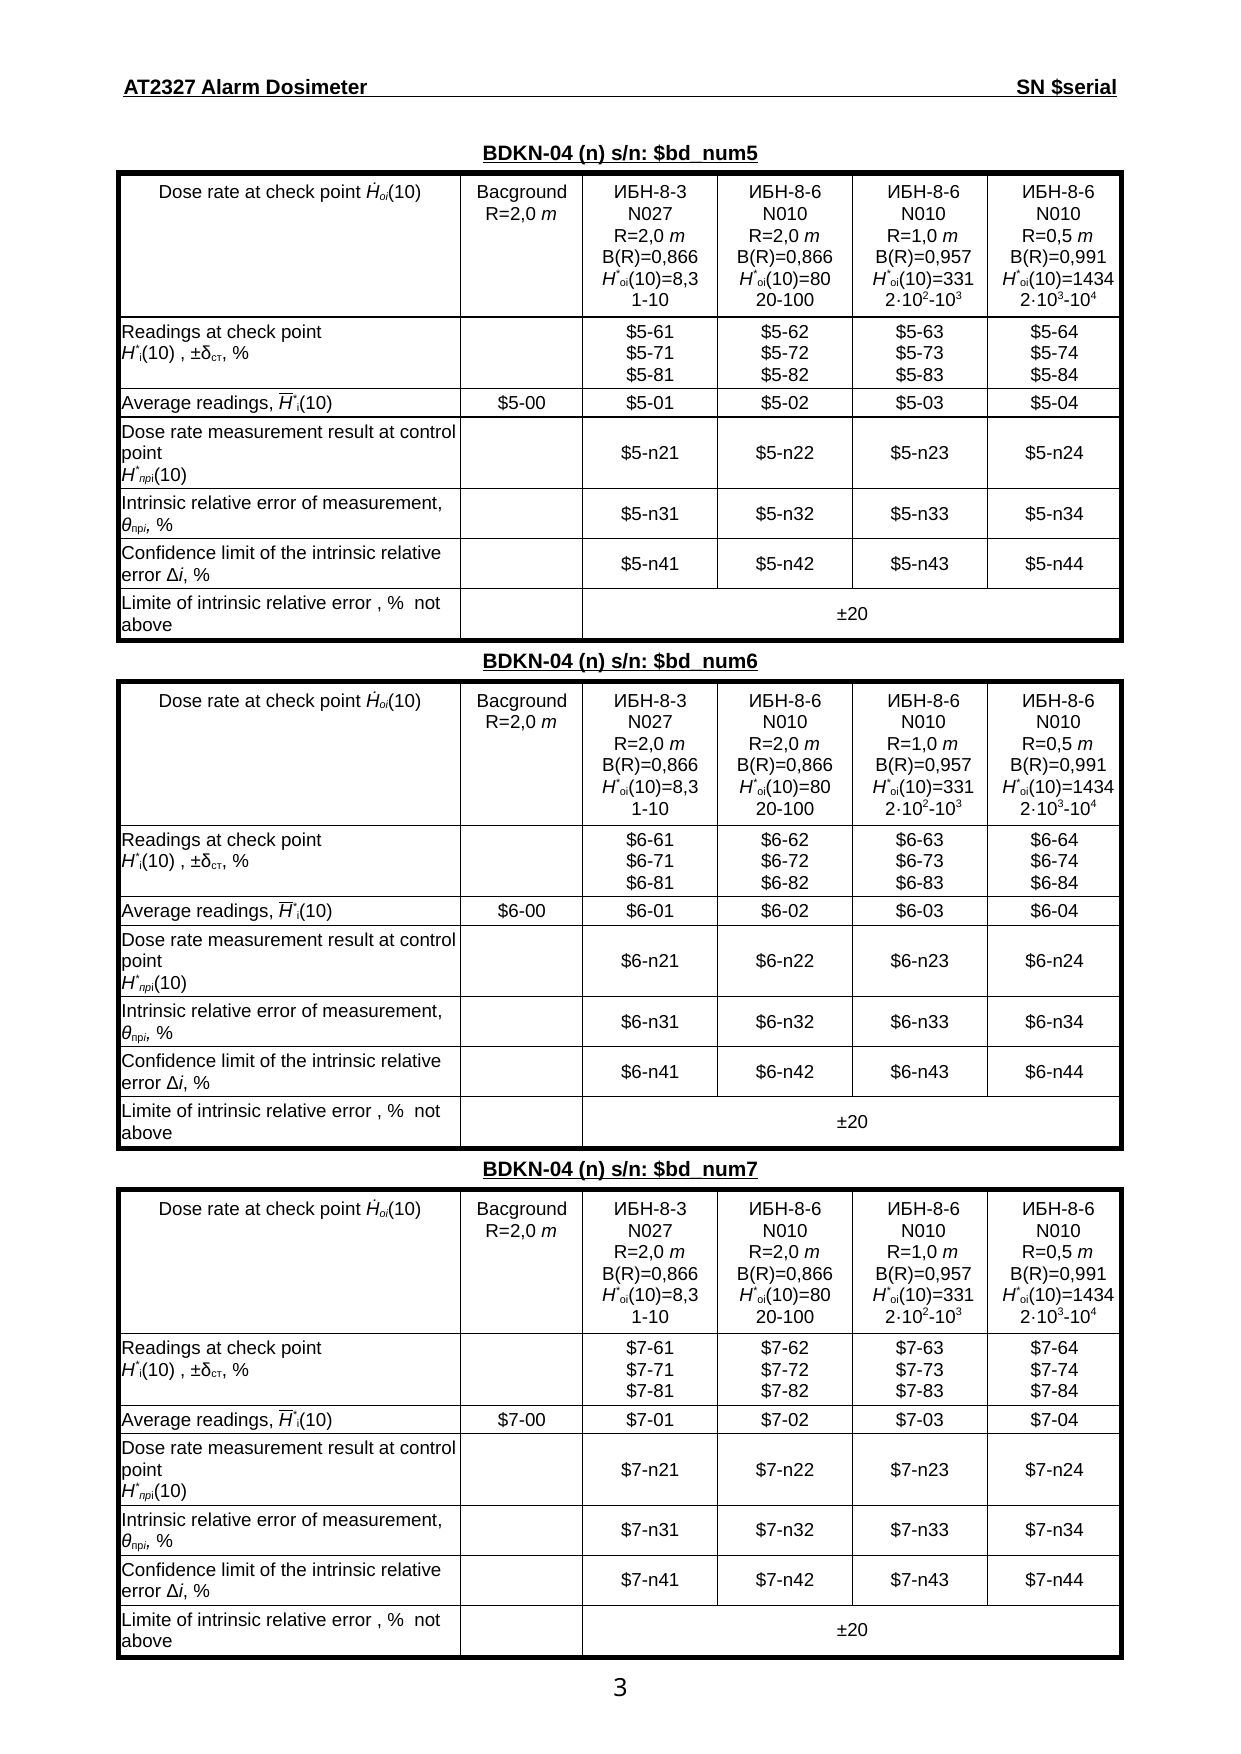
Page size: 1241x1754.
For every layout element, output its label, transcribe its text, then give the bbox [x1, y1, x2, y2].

table_cell $5-62 $5-72 $5-82 [718, 318, 852, 388]
table_cell ИБН-8-6 N010 R=1,0 m B(R)=0,957 H*oi(10)=331 2·102-103 [853, 1192, 987, 1333]
table_cell $6-00 [461, 897, 582, 925]
table_cell $5-n24 [988, 418, 1119, 488]
table_cell $5-n23 [853, 418, 987, 488]
table_cell $6-01 [583, 897, 717, 925]
table_cell $5-03 [853, 389, 987, 416]
table_cell $5-04 [988, 389, 1119, 416]
table_cell ±20 [583, 1097, 1119, 1146]
table_cell Dose rate measurement result at control point H*прi(10) [121, 926, 460, 996]
table_cell Bacground R=2,0 m [461, 1192, 582, 1333]
table_cell $6-02 [718, 897, 852, 925]
table_cell $5-01 [583, 389, 717, 416]
table_cell $7-n32 [718, 1506, 852, 1554]
table_cell Intrinsic relative error of measurement, θпрi, % [121, 489, 460, 538]
table_cell Bacground R=2,0 m [461, 176, 582, 316]
table_cell [461, 318, 582, 388]
table_cell $7-03 [853, 1406, 987, 1433]
table_cell [461, 589, 582, 638]
table_cell Dose rate measurement result at control point H*прi(10) [121, 418, 460, 488]
table_cell $7-n42 [718, 1556, 852, 1604]
table_cell Confidence limit of the intrinsic relative error Δi, % [121, 1047, 460, 1096]
table_cell ИБН-8-6 N010 R=2,0 m B(R)=0,866 H*oi(10)=80 20-100 [718, 176, 852, 316]
table_cell $5-n33 [853, 489, 987, 538]
table_cell Limite of intrinsic relative error , % not above [121, 589, 460, 638]
table_cell $7-63 $7-73 $7-83 [853, 1334, 987, 1404]
table_cell $5-n34 [988, 489, 1119, 538]
table_cell $7-04 [988, 1406, 1119, 1433]
table_cell Dose rate measurement result at control point H*прi(10) [121, 1434, 460, 1504]
table_cell $5-n42 [718, 539, 852, 588]
table_cell $7-n41 [583, 1556, 717, 1604]
table_cell $7-00 [461, 1406, 582, 1433]
table_cell $7-n34 [988, 1506, 1119, 1554]
table_cell $7-61 $7-71 $7-81 [583, 1334, 717, 1404]
table_header BDKN-04 (n) s/n: $bd_num7 [118, 1151, 1122, 1187]
table_cell [461, 1434, 582, 1504]
table_cell [461, 926, 582, 996]
table_cell Average readings, H*i(10) [121, 1406, 460, 1433]
table_cell Readings at check point H*i(10) , ±δст, % [121, 318, 460, 388]
table_cell Readings at check point H*i(10) , ±δст, % [121, 826, 460, 896]
table_cell $7-n24 [988, 1434, 1119, 1504]
table_cell $5-n32 [718, 489, 852, 538]
table_cell ИБН-8-6 N010 R=2,0 m B(R)=0,866 H*oi(10)=80 20-100 [718, 1192, 852, 1333]
table_cell Dose rate at check point Ḣoi(10) [121, 684, 460, 825]
table_cell $6-n21 [583, 926, 717, 996]
table_cell ±20 [583, 589, 1119, 638]
table_cell $5-64 $5-74 $5-84 [988, 318, 1119, 388]
table_cell $7-n22 [718, 1434, 852, 1504]
table_cell ИБН-8-6 N010 R=0,5 m B(R)=0,991 H*oi(10)=1434 2·103-104 [988, 1192, 1119, 1333]
table_cell $5-n22 [718, 418, 852, 488]
table_cell [461, 418, 582, 488]
table_cell $5-n21 [583, 418, 717, 488]
table_cell ИБН-8-6 N010 R=0,5 m B(R)=0,991 H*oi(10)=1434 2·103-104 [988, 176, 1119, 316]
table_cell $7-n31 [583, 1506, 717, 1554]
table_cell $6-03 [853, 897, 987, 925]
table_cell $6-n33 [853, 997, 987, 1046]
table_cell $6-n31 [583, 997, 717, 1046]
table_cell $5-61 $5-71 $5-81 [583, 318, 717, 388]
table_cell $6-04 [988, 897, 1119, 925]
table_cell $6-63 $6-73 $6-83 [853, 826, 987, 896]
table_cell $6-n34 [988, 997, 1119, 1046]
table_cell [461, 1334, 582, 1404]
table_cell Confidence limit of the intrinsic relative error Δi, % [121, 1556, 460, 1604]
table_header BDKN-04 (n) s/n: $bd_num6 [118, 643, 1122, 679]
table_cell Bacground R=2,0 m [461, 684, 582, 825]
table_cell $7-n44 [988, 1556, 1119, 1604]
table_cell $6-n22 [718, 926, 852, 996]
table_cell $5-n41 [583, 539, 717, 588]
table_cell $6-n44 [988, 1047, 1119, 1096]
table_cell Readings at check point H*i(10) , ±δст, % [121, 1334, 460, 1404]
table_cell [461, 1097, 582, 1146]
table_cell $7-64 $7-74 $7-84 [988, 1334, 1119, 1404]
table_cell $7-n33 [853, 1506, 987, 1554]
table_cell [461, 997, 582, 1046]
table_cell ИБН-8-3 N027 R=2,0 m B(R)=0,866 H*oi(10)=8,3 1-10 [583, 1192, 717, 1333]
table_cell ИБН-8-3 N027 R=2,0 m B(R)=0,866 H*oi(10)=8,3 1-10 [583, 684, 717, 825]
table_cell ИБН-8-3 N027 R=2,0 m B(R)=0,866 H*oi(10)=8,3 1-10 [583, 176, 717, 316]
table_cell $6-n32 [718, 997, 852, 1046]
table_cell $7-n23 [853, 1434, 987, 1504]
table_cell [461, 826, 582, 896]
table_cell ИБН-8-6 N010 R=1,0 m B(R)=0,957 H*oi(10)=331 2·102-103 [853, 176, 987, 316]
table_cell $6-62 $6-72 $6-82 [718, 826, 852, 896]
table_cell Confidence limit of the intrinsic relative error Δi, % [121, 539, 460, 588]
table_cell Dose rate at check point Ḣoi(10) [121, 176, 460, 316]
table_cell ИБН-8-6 N010 R=1,0 m B(R)=0,957 H*oi(10)=331 2·102-103 [853, 684, 987, 825]
table_cell Average readings, H*i(10) [121, 389, 460, 416]
table_cell Dose rate at check point Ḣoi(10) [121, 1192, 460, 1333]
table_cell Limite of intrinsic relative error , % not above [121, 1606, 460, 1654]
table_cell $5-63 $5-73 $5-83 [853, 318, 987, 388]
table_cell $5-n31 [583, 489, 717, 538]
table_cell [461, 489, 582, 538]
table_cell [461, 1506, 582, 1554]
table_cell $7-62 $7-72 $7-82 [718, 1334, 852, 1404]
table_cell $5-n43 [853, 539, 987, 588]
table_cell $5-00 [461, 389, 582, 416]
table_cell $6-n23 [853, 926, 987, 996]
table_cell $7-02 [718, 1406, 852, 1433]
table_cell Intrinsic relative error of measurement, θпрi, % [121, 997, 460, 1046]
table_cell ИБН-8-6 N010 R=2,0 m B(R)=0,866 H*oi(10)=80 20-100 [718, 684, 852, 825]
table_cell $6-n41 [583, 1047, 717, 1096]
table_cell $6-64 $6-74 $6-84 [988, 826, 1119, 896]
table_cell $7-n21 [583, 1434, 717, 1504]
table_cell $5-02 [718, 389, 852, 416]
table_cell $6-n24 [988, 926, 1119, 996]
table_cell $5-n44 [988, 539, 1119, 588]
table_cell $7-01 [583, 1406, 717, 1433]
table_header BDKN-04 (n) s/n: $bd_num5 [118, 135, 1122, 170]
table_cell [461, 539, 582, 588]
table_cell [461, 1556, 582, 1604]
table_cell ±20 [583, 1606, 1119, 1654]
table_cell $7-n43 [853, 1556, 987, 1604]
table_cell $6-n43 [853, 1047, 987, 1096]
table_cell Average readings, H*i(10) [121, 897, 460, 925]
table_cell [461, 1047, 582, 1096]
table_cell ИБН-8-6 N010 R=0,5 m B(R)=0,991 H*oi(10)=1434 2·103-104 [988, 684, 1119, 825]
table_cell [461, 1606, 582, 1654]
table_cell $6-61 $6-71 $6-81 [583, 826, 717, 896]
table_cell Intrinsic relative error of measurement, θпрi, % [121, 1506, 460, 1554]
table_cell Limite of intrinsic relative error , % not above [121, 1097, 460, 1146]
table_cell $6-n42 [718, 1047, 852, 1096]
